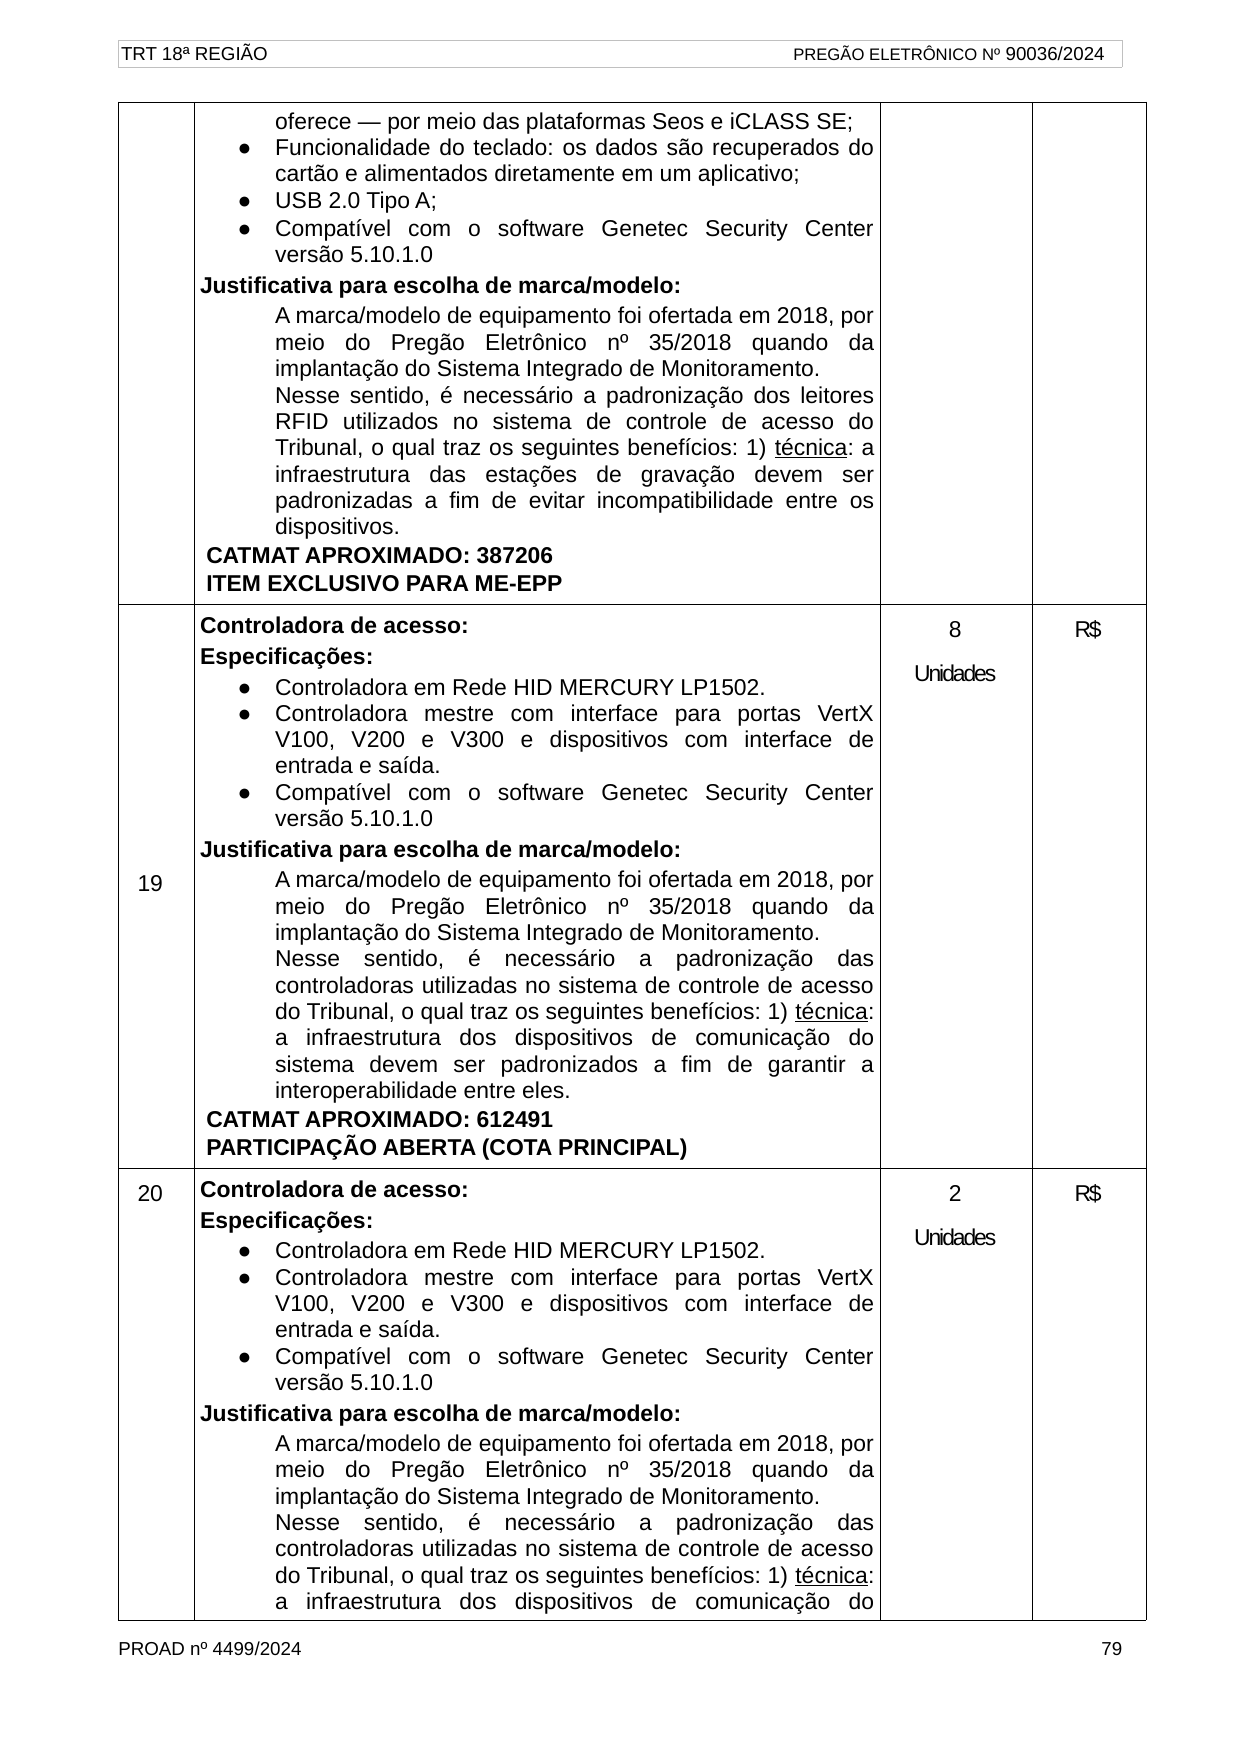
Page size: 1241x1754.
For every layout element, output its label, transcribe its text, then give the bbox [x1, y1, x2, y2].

table_cell ‍19 [119, 605, 194, 1168]
table_cell [119, 103, 194, 604]
table_cell R$ [1033, 605, 1146, 1168]
table_cell oferece — por meio das plataformas Seos e iCLASS SE; Funcionalidade do teclado: os dados são recuperados do cartão e alimentados diretamente em um aplicativo; USB 2.0 Tipo A; Compatível com o software Genetec Security Center versão 5.10.1.0 Justificativa para escolha de marca/modelo: A marca/modelo de equipamento foi ofertada em 2018, por meio do Pregão Eletrônico nº 35/2018 quando da implantação do Sistema Integrado de Monitoramento. Nesse sentido, é necessário a padronização dos leitores RFID utilizados no sistema de controle de acesso do Tribunal, o qual traz os seguintes benefícios: 1) técnica: a infraestrutura das estações de gravação devem ser padronizadas a fim de evitar incompatibilidade entre os dispositivos. CATMAT APROXIMADO: 387206 ITEM EXCLUSIVO PARA ME-EPP [195, 103, 880, 604]
table_cell [1033, 103, 1146, 604]
table_cell Controladora de acesso: Especificações: Controladora em Rede HID MERCURY LP1502. Controladora mestre com interface para portas VertX V100, V200 e V300 e dispositivos com interface de entrada e saída. Compatível com o software Genetec Security Center versão 5.10.1.0 Justificativa para escolha de marca/modelo: A marca/modelo de equipamento foi ofertada em 2018, por meio do Pregão Eletrônico nº 35/2018 quando da implantação do Sistema Integrado de Monitoramento. Nesse sentido, é necessário a padronização das controladoras utilizadas no sistema de controle de acesso do Tribunal, o qual traz os seguintes benefícios: 1) técnica: a infraestrutura dos dispositivos de comunicação do sistema devem ser padronizados a fim de garantir a interoperabilidade entre eles. CATMAT APROXIMADO: 612491 PARTICIPAÇÃO ABERTA (COTA PRINCIPAL) [195, 605, 880, 1168]
table_cell ‍20 [119, 1169, 194, 1620]
table_cell 8 Unidades [881, 605, 1032, 1168]
table_cell [881, 103, 1032, 604]
table_cell 2 Unidades [881, 1169, 1032, 1620]
table_cell R$ [1033, 1169, 1146, 1620]
table_cell Controladora de acesso: Especificações: Controladora em Rede HID MERCURY LP1502. Controladora mestre com interface para portas VertX V100, V200 e V300 e dispositivos com interface de entrada e saída. Compatível com o software Genetec Security Center versão 5.10.1.0 Justificativa para escolha de marca/modelo: A marca/modelo de equipamento foi ofertada em 2018, por meio do Pregão Eletrônico nº 35/2018 quando da implantação do Sistema Integrado de Monitoramento. Nesse sentido, é necessário a padronização das controladoras utilizadas no sistema de controle de acesso do Tribunal, o qual traz os seguintes benefícios: 1) técnica: a infraestrutura dos dispositivos de comunicação do [195, 1169, 880, 1620]
